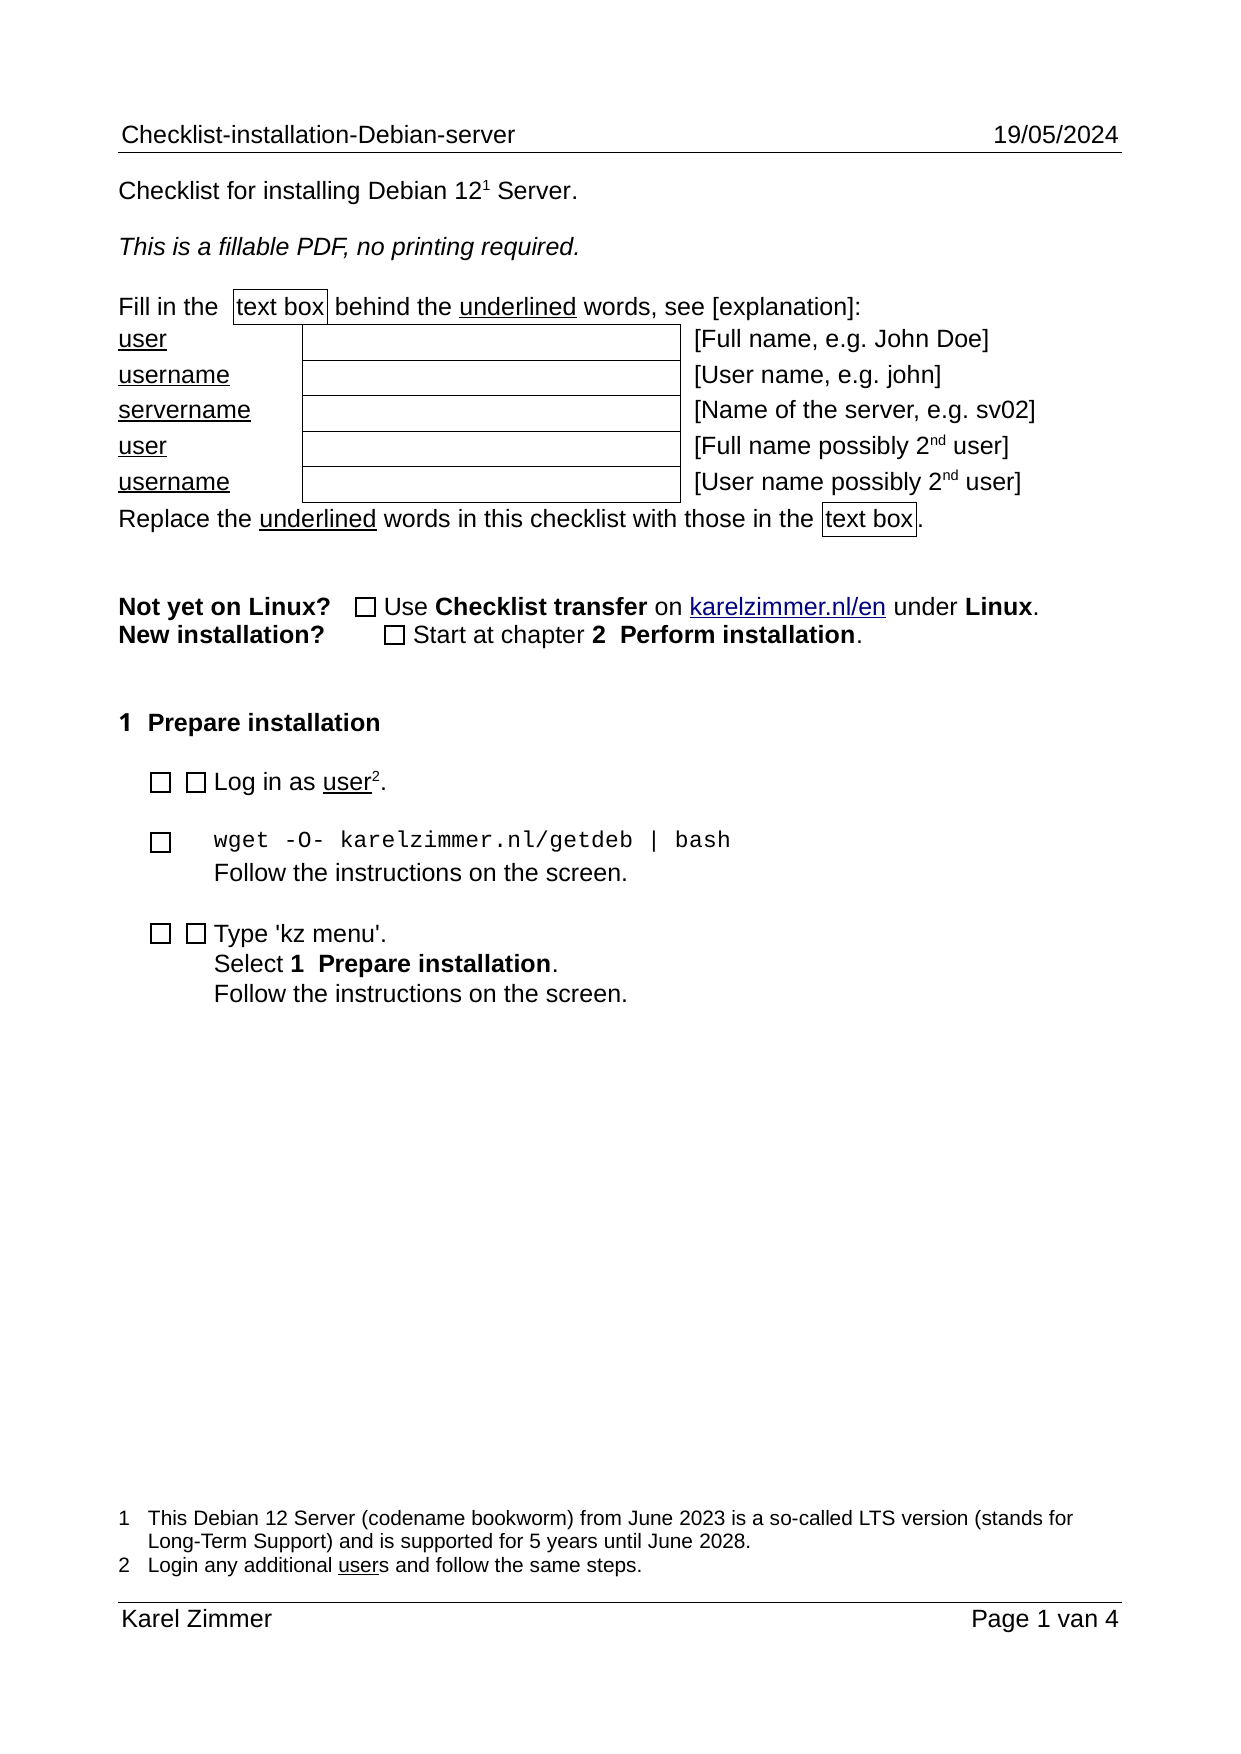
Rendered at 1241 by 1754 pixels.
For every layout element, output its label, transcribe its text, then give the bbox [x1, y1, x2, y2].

text user [118, 324, 302, 360]
table_cell [118, 919, 142, 949]
table_cell Follow the instructions on the screen. [213, 979, 1122, 1009]
table_cell [118, 798, 142, 828]
text Replace the underlined words in this checklist with those in the [118, 502, 822, 537]
table_cell [118, 858, 142, 888]
table_cell [118, 979, 142, 1009]
text USERname [118, 360, 302, 395]
text servERNAme [118, 395, 302, 431]
table_cell [177, 858, 213, 888]
text text box [823, 503, 916, 536]
text behind the underlined words, see [explanation]: [328, 289, 1122, 324]
text This Debian 12 Server (codename bookworm) from June 2023 is a so-called LTS version (stands for Long-Term Support) and is supported for 5 years until June 2028. [118, 1506, 1122, 1553]
text [Name of the server, e.g. sv02] [681, 395, 1122, 431]
table_cell [177, 949, 213, 979]
table_cell wget -O- karelzimmer.nl/getdeb | bash [213, 828, 1122, 858]
text [User name possibly 2nd user] [681, 466, 1122, 502]
table_header [142, 767, 177, 797]
table_header [118, 767, 142, 797]
text [Full name, e.g. John Doe] [681, 324, 1122, 360]
text USERName [118, 466, 302, 502]
text text box [234, 290, 327, 324]
table_cell Select 1 Prepare installation. [213, 949, 1122, 979]
table_cell [118, 888, 142, 919]
table_cell [142, 979, 177, 1009]
text New installation? Start at chapter 2 Perform installation. [118, 621, 1122, 649]
table_cell Type 'kz menu'. [213, 919, 1122, 949]
table_cell [142, 949, 177, 979]
table_cell [177, 828, 213, 858]
table_cell [213, 888, 1122, 919]
list Prepare installation [118, 705, 1122, 739]
table_cell [177, 979, 213, 1009]
table_cell [142, 828, 177, 858]
table_cell [142, 858, 177, 888]
text This is a fillable PDF, no printing required. [118, 233, 1122, 261]
text Not yet on Linux? Use Checklist transfer on karelzimmer.nl/en under Linux. [118, 593, 1122, 621]
table_cell [142, 919, 177, 949]
table_cell [177, 888, 213, 919]
table_cell [118, 828, 142, 858]
table_cell [142, 888, 177, 919]
text . [917, 502, 1122, 537]
text Fill in the [118, 289, 233, 324]
table_cell [177, 919, 213, 949]
table_cell [177, 798, 213, 828]
table_cell [142, 798, 177, 828]
text [Full name possibly 2nd user] [681, 431, 1122, 466]
table_cell [213, 798, 1122, 828]
text USER [118, 431, 302, 466]
text [User name, e.g. john] [681, 360, 1122, 395]
text Checklist for installing Debian 12 Server. [118, 177, 1122, 205]
table_cell Follow the instructions on the screen. [213, 858, 1122, 888]
table_header Log in as USER. [213, 767, 1122, 797]
table_cell [118, 949, 142, 979]
table_header [177, 767, 213, 797]
